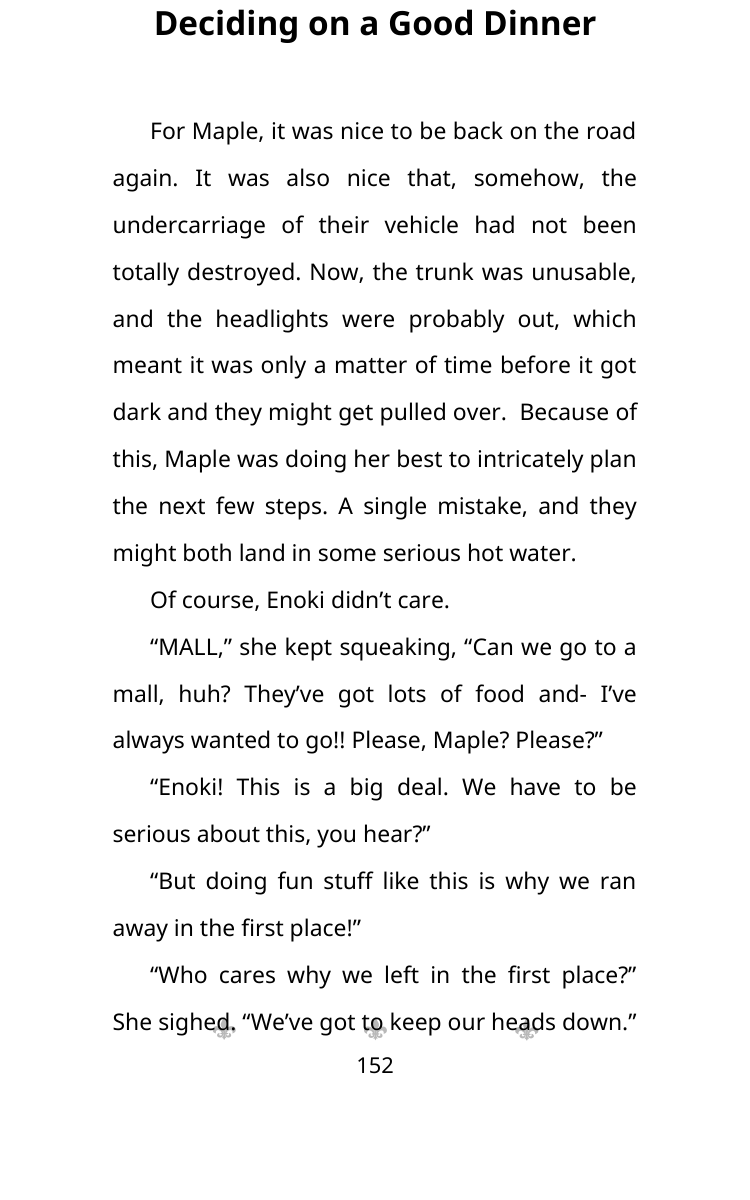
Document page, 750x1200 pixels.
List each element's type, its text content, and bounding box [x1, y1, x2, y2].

text “Enoki! This is a big deal. We have to be serious about this, you hear?” [112, 771, 637, 849]
text “MALL,” she kept squeaking, “Can we go to a mall, huh? They’ve got lots of food and- I’ve always wanted to go!! Please, Maple? Please?” [112, 631, 637, 756]
text “But doing fun stuff like this is why we ran away in the first place!” [112, 865, 637, 943]
text For Maple, it was nice to be back on the road again. It was also nice that, somehow, the undercarriage of their vehicle had not been totally destroyed. Now, the trunk was unusable, and the headlights were probably out, which meant it was only a matter of time before it got dark and they might get pulled over. Because of this, Maple was doing her best to intricately plan the next few steps. A single mistake, and they might both land in some serious hot water. [112, 115, 637, 568]
text “Who cares why we left in the first place?” She sighed. “We’ve got to keep our heads down.” [112, 959, 637, 1037]
subtitle Deciding on a Good Dinner [112, 0, 637, 45]
text Of course, Enoki didn’t care. [112, 584, 637, 615]
